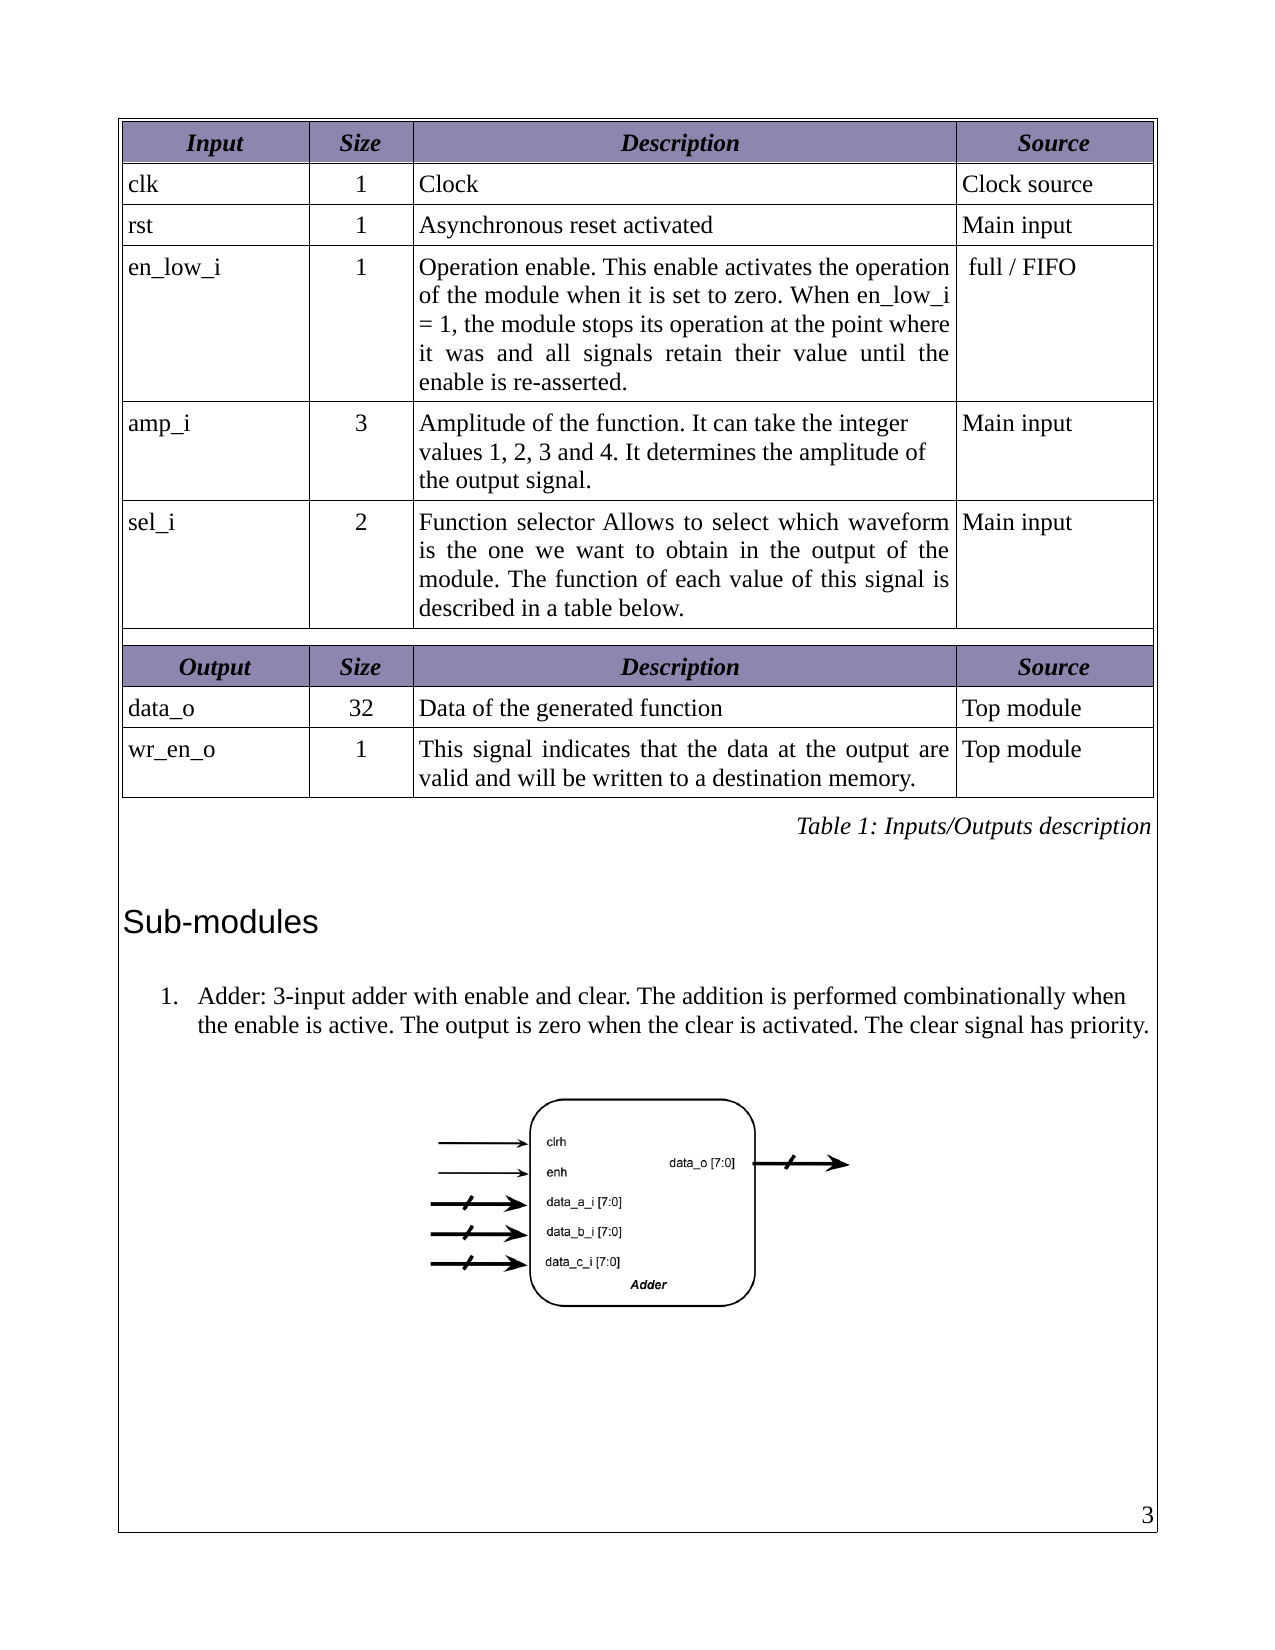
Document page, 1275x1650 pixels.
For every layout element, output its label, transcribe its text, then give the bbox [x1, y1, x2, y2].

table_cell data_o [123, 687, 309, 727]
table_cell Size [310, 646, 413, 686]
picture [419, 1067, 857, 1339]
table_header Description [414, 122, 956, 162]
table_cell Function selector Allows to select which waveform is the one we want to obtain in the output of the module. The function of each value of this signal is described in a table below. [414, 501, 956, 627]
table_header Size [310, 122, 413, 162]
table_cell Top module [957, 687, 1153, 727]
table_cell Main input [957, 501, 1153, 627]
table_cell rst [123, 205, 309, 245]
table_cell [310, 629, 413, 645]
table_cell 1 [310, 728, 413, 797]
table_cell Top module [957, 728, 1153, 797]
table_cell Output [123, 646, 309, 686]
table_cell Asynchronous reset activated [414, 205, 956, 245]
table_cell [956, 629, 1153, 645]
table_cell 2 [310, 501, 413, 627]
table_cell This signal indicates that the data at the output are valid and will be written to a destination memory. [414, 728, 956, 797]
table_cell Main input [957, 402, 1153, 500]
table_cell wr_en_o [123, 728, 309, 797]
list Adder: 3-input adder with enable and clear. The addition is performed combinationally when the enable is active. The output is zero when the clear is activated. The clear signal has priority. [160, 981, 1154, 1039]
subtitle Sub-modules [122, 902, 1154, 940]
table_cell Main input [957, 205, 1153, 245]
table_cell amp_i [123, 402, 309, 500]
table_cell 1 [310, 205, 413, 245]
table_header Source [957, 122, 1153, 162]
table_cell Source [957, 646, 1153, 686]
text Table 1: Inputs/Outputs description [122, 811, 1154, 839]
table_cell [123, 629, 309, 645]
table_cell [413, 629, 956, 645]
table_cell 3 [310, 402, 413, 500]
table_cell sel_i [123, 501, 309, 627]
table_cell clk [123, 164, 309, 204]
table_cell 1 [310, 164, 413, 204]
table_cell Description [414, 646, 956, 686]
table_cell 1 [310, 246, 413, 401]
table_cell Clock [414, 164, 956, 204]
table_cell Amplitude of the function. It can take the integer values 1, 2, 3 and 4. It determines the amplitude of the output signal. [414, 402, 956, 500]
table_cell Clock source [957, 164, 1153, 204]
table_cell Data of the generated function [414, 687, 956, 727]
table_cell full / FIFO [957, 246, 1153, 401]
table_header Input [123, 122, 309, 162]
table_cell en_low_i [123, 246, 309, 401]
table_cell Operation enable. This enable activates the operation of the module when it is set to zero. When en_low_i = 1, the module stops its operation at the point where it was and all signals retain their value until the enable is re-asserted. [414, 246, 956, 401]
table_cell 32 [310, 687, 413, 727]
